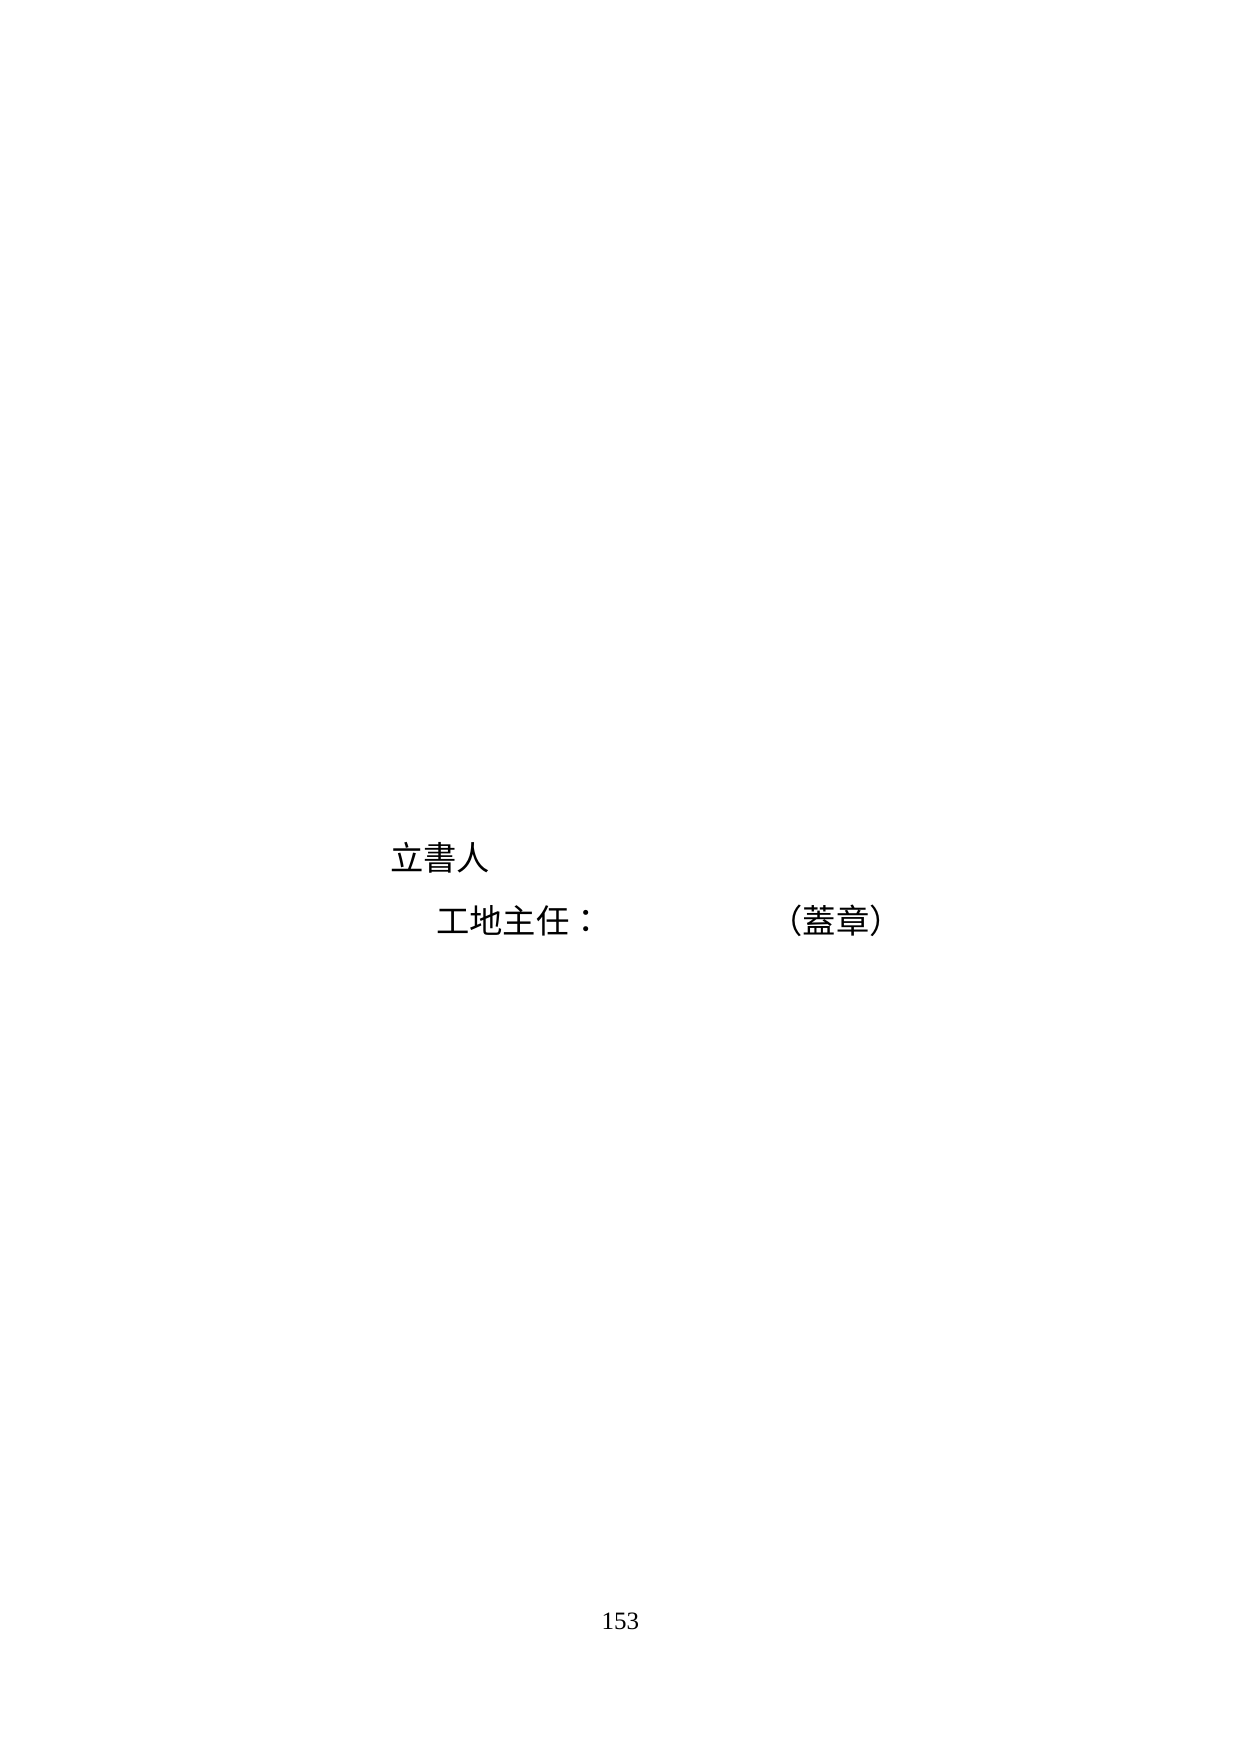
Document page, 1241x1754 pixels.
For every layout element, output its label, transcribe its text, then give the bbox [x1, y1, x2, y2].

text 立書人 [190, 814, 1104, 877]
text 工地主任： （蓋章） [136, 877, 1104, 939]
